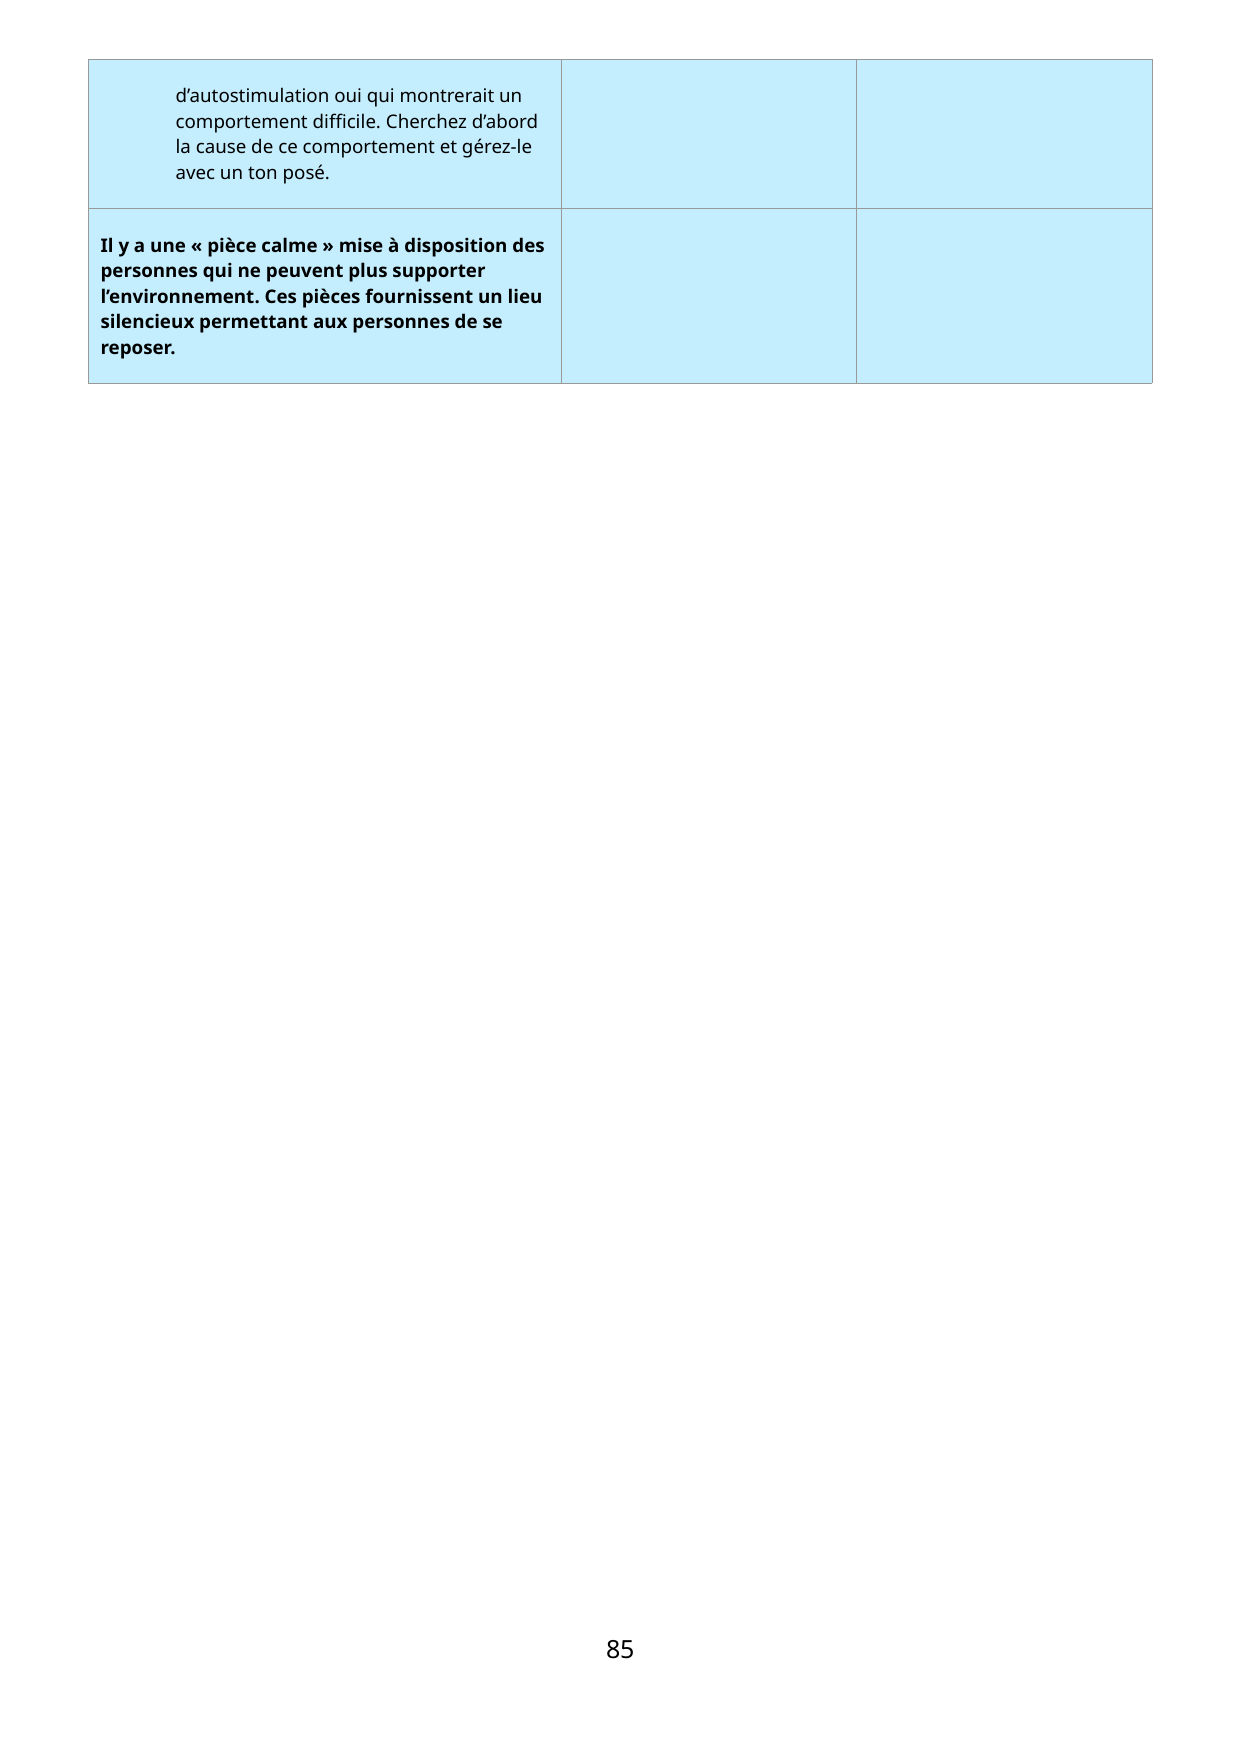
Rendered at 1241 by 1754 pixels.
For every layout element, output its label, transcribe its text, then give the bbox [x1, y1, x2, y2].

table_cell d’autostimulation oui qui montrerait un comportement difficile. Cherchez d’abord la cause de ce comportement et gérez-le avec un ton posé. [89, 60, 561, 208]
table_cell [562, 209, 856, 383]
table_cell [562, 60, 856, 208]
table_cell [857, 209, 1152, 383]
table_cell Il y a une « pièce calme » mise à disposition des personnes qui ne peuvent plus supporter l’environnement. Ces pièces fournissent un lieu silencieux permettant aux personnes de se reposer. [89, 209, 561, 383]
table_cell [857, 60, 1152, 208]
